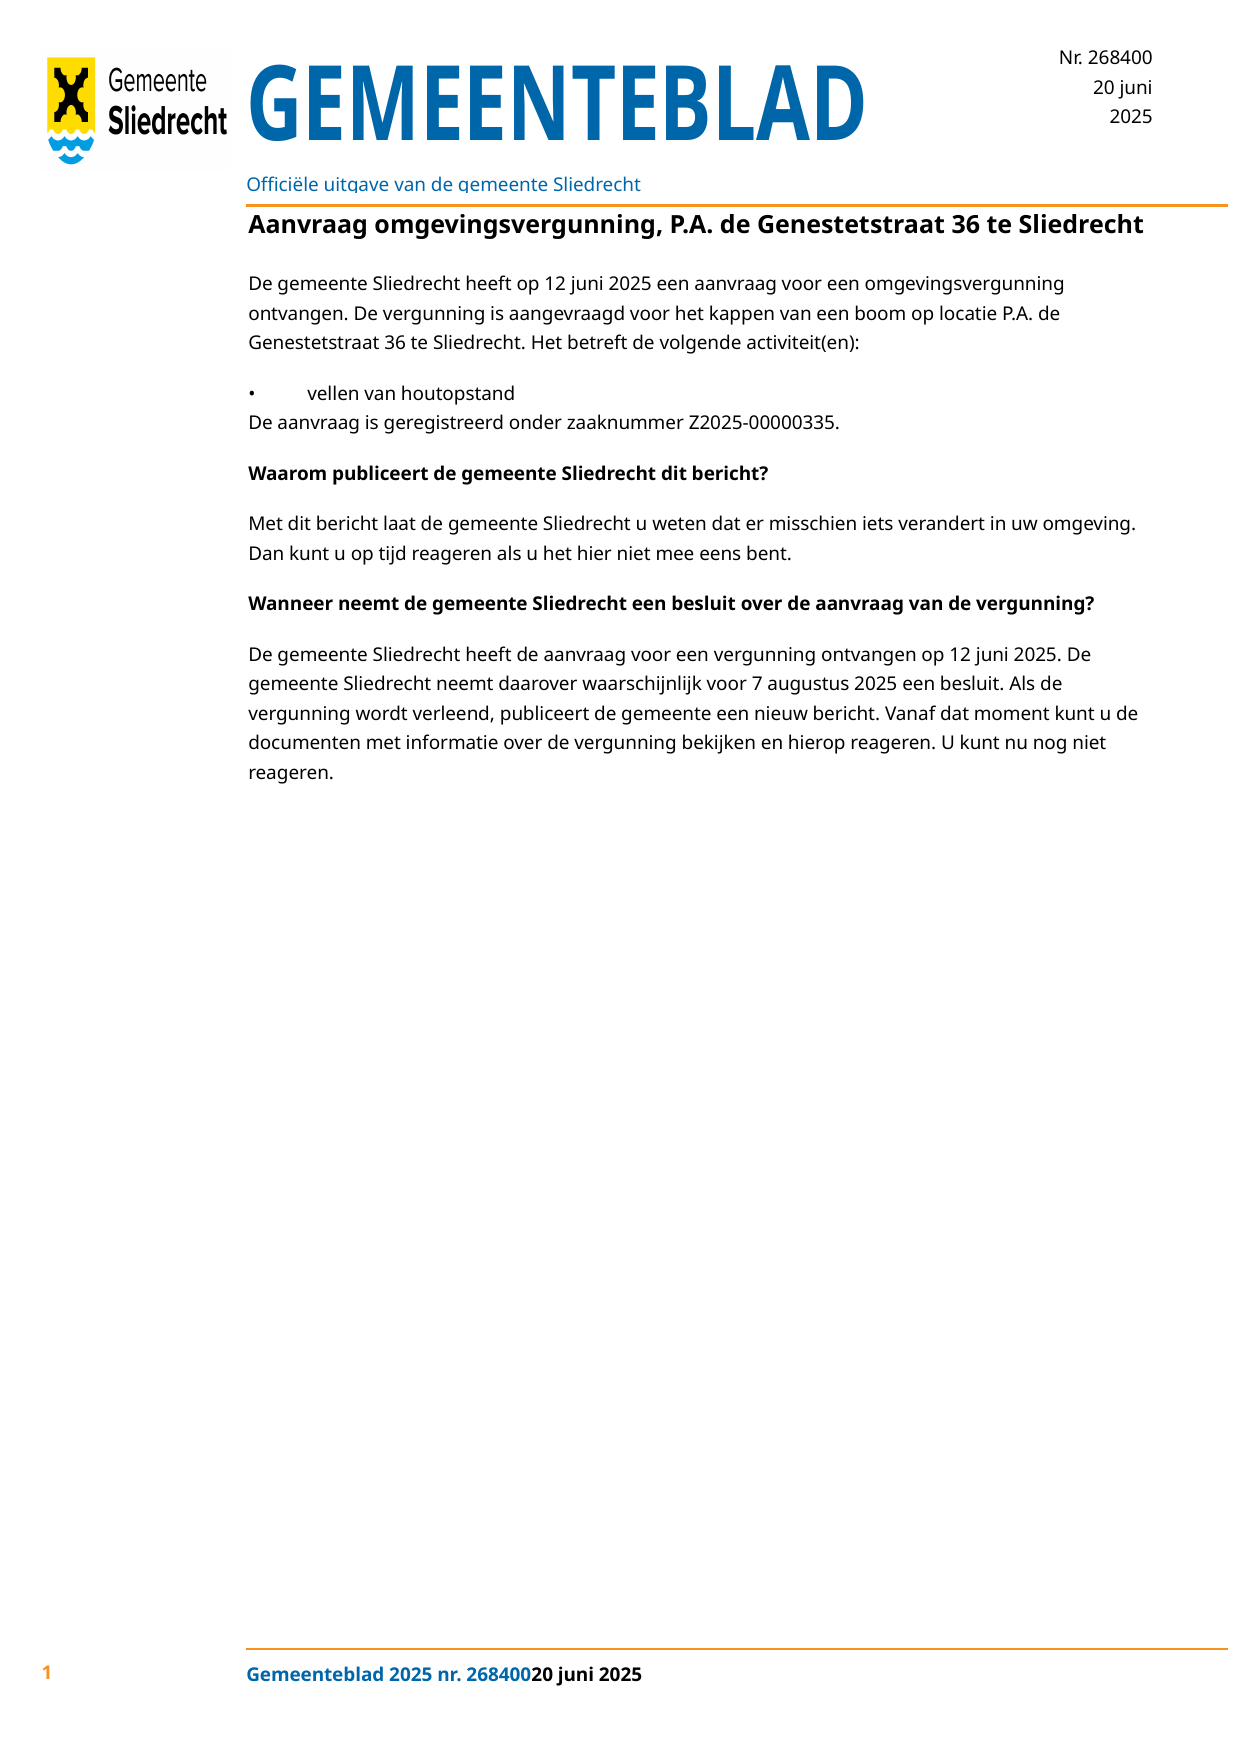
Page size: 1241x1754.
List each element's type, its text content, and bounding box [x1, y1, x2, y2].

text De gemeente Sliedrecht heeft op 12 juni 2025 een aanvraag voor een omgevingsvergunning ontvangen. De vergunning is aangevraagd voor het kappen van een boom op locatie P.A. de Genestetstraat 36 te Sliedrecht. Het betreft de volgende activiteit(en): [248, 270, 1152, 355]
text Waarom publiceert de gemeente Sliedrecht dit bericht? [248, 460, 1152, 486]
text De aanvraag is geregistreerd onder zaaknummer Z2025-00000335. [248, 409, 1152, 435]
list vellen van houtopstand [248, 380, 1152, 406]
text Aanvraag omgevingsvergunning, P.A. de Genestetstraat 36 te Sliedrecht [248, 207, 1152, 241]
picture [41, 47, 231, 172]
text De gemeente Sliedrecht heeft de aanvraag voor een vergunning ontvangen op 12 juni 2025. De gemeente Sliedrecht neemt daarover waarschijnlijk voor 7 augustus 2025 een besluit. Als de vergunning wordt verleend, publiceert de gemeente een nieuw bericht. Vanaf dat moment kunt u de documenten met informatie over de vergunning bekijken en hierop reageren. U kunt nu nog niet reageren. [248, 641, 1152, 785]
text Wanneer neemt de gemeente Sliedrecht een besluit over de aanvraag van de vergunning? [248, 590, 1152, 616]
text Met dit bericht laat de gemeente Sliedrecht u weten dat er misschien iets verandert in uw omgeving. Dan kunt u op tijd reageren als u het hier niet mee eens bent. [248, 510, 1152, 566]
